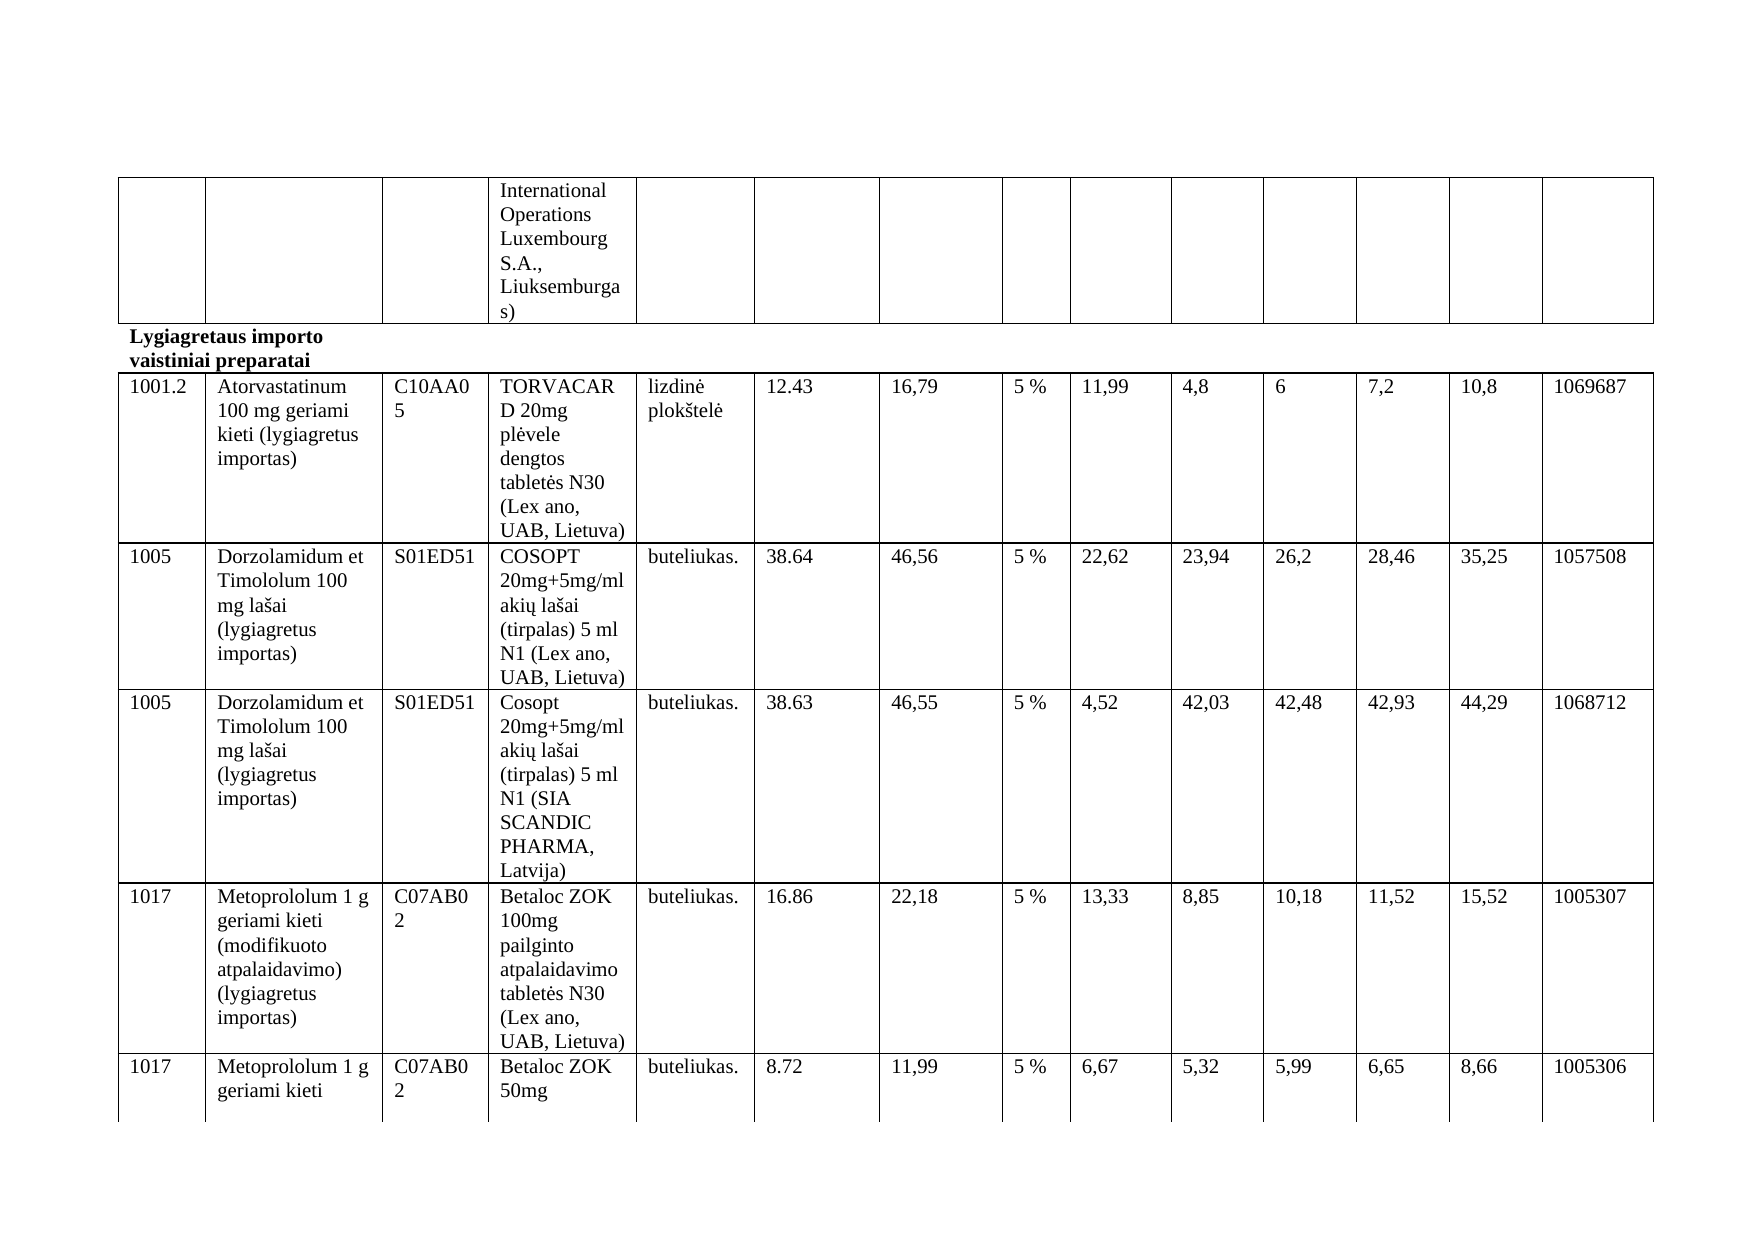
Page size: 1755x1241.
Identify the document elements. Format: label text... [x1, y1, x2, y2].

table_cell S01ED51 [383, 544, 488, 689]
table_cell [1172, 178, 1263, 323]
table_cell International Operations Luxembourg S.A., Liuksemburgas) [489, 178, 636, 323]
table_cell 42,48 [1264, 690, 1356, 882]
table_cell 26,2 [1264, 544, 1356, 689]
table_cell C07AB02 [383, 1054, 488, 1122]
table_cell 38.63 [755, 690, 879, 882]
table_cell 1005306 [1543, 1054, 1653, 1122]
table_cell 6,65 [1357, 1054, 1449, 1122]
table_cell [1071, 178, 1171, 323]
table_cell 23,94 [1172, 544, 1263, 689]
table_cell [1543, 178, 1653, 323]
table_cell [383, 178, 488, 323]
table_cell TORVACARD 20mg plėvele dengtos tabletės N30 (Lex ano, UAB, Lietuva) [489, 374, 636, 542]
table_cell 42,03 [1172, 690, 1263, 882]
table_cell 1068712 [1543, 690, 1653, 882]
table_cell [637, 178, 754, 323]
table_cell 8,66 [1450, 1054, 1542, 1122]
table_cell [1450, 178, 1542, 323]
table_cell COSOPT 20mg+5mg/ml akių lašai (tirpalas) 5 ml N1 (Lex ano, UAB, Lietuva) [489, 544, 636, 689]
table_cell [880, 178, 1002, 323]
table_cell 13,33 [1071, 884, 1171, 1053]
table_cell 22,18 [880, 884, 1002, 1053]
table_cell [119, 178, 205, 323]
table_cell [637, 324, 755, 372]
table_cell 6,67 [1071, 1054, 1171, 1122]
table_cell 6 [1264, 374, 1356, 542]
table_cell 10,18 [1264, 884, 1356, 1053]
table_cell buteliukas. [637, 544, 754, 689]
table_cell buteliukas. [637, 884, 754, 1053]
table_cell Lygiagretaus importo vaistiniai preparatai [118, 324, 383, 372]
table_cell 7,2 [1357, 374, 1449, 542]
table_cell 5,99 [1264, 1054, 1356, 1122]
table_cell [1002, 324, 1070, 372]
table_cell S01ED51 [383, 690, 488, 882]
table_cell Dorzolamidum et Timololum 100 mg lašai (lygiagretus importas) [206, 544, 382, 689]
table_cell 1017 [119, 1054, 205, 1122]
table_cell 22,62 [1071, 544, 1171, 689]
table_cell [1003, 178, 1070, 323]
table_cell [1070, 324, 1171, 372]
table_cell 1005307 [1543, 884, 1653, 1053]
table_cell 1001.2 [119, 374, 205, 542]
table_cell 5 % [1003, 884, 1070, 1053]
table_cell 16.86 [755, 884, 879, 1053]
table_cell 5 % [1003, 544, 1070, 689]
table_cell 4,8 [1172, 374, 1263, 542]
table_cell C07AB02 [383, 884, 488, 1053]
table_cell [489, 324, 637, 372]
table_cell [880, 324, 1002, 372]
table_cell 12.43 [755, 374, 879, 542]
table_cell 10,8 [1450, 374, 1542, 542]
table_cell 15,52 [1450, 884, 1542, 1053]
table_cell Atorvastatinum 100 mg geriami kieti (lygiagretus importas) [206, 374, 382, 542]
table_cell 46,56 [880, 544, 1002, 689]
table_cell 46,55 [880, 690, 1002, 882]
table_cell 1017 [119, 884, 205, 1053]
table_cell [755, 178, 879, 323]
table_cell [1449, 324, 1542, 372]
table_cell buteliukas. [637, 1054, 754, 1122]
table_cell [1357, 324, 1449, 372]
table_cell 28,46 [1357, 544, 1449, 689]
table_cell 1069687 [1543, 374, 1653, 542]
table_cell [1264, 324, 1357, 372]
table_cell buteliukas. [637, 690, 754, 882]
table_cell Metoprololum 1 g geriami kieti (modifikuoto atpalaidavimo)(lygiagretus importas) [206, 884, 382, 1053]
table_cell [755, 324, 880, 372]
table_cell [383, 324, 489, 372]
table_cell 42,93 [1357, 690, 1449, 882]
table_cell 5 % [1003, 1054, 1070, 1122]
table_cell 5 % [1003, 374, 1070, 542]
table_cell Metoprololum 1 g geriami kieti [206, 1054, 382, 1122]
table_cell [1264, 178, 1356, 323]
table_cell 5 % [1003, 690, 1070, 882]
table_cell 5,32 [1172, 1054, 1263, 1122]
table_cell 8.72 [755, 1054, 879, 1122]
table_cell 16,79 [880, 374, 1002, 542]
table_cell C10AA05 [383, 374, 488, 542]
table_cell 11,52 [1357, 884, 1449, 1053]
table_cell 1005 [119, 690, 205, 882]
table_cell [1357, 178, 1449, 323]
table_cell Betaloc ZOK 100mg pailginto atpalaidavimo tabletės N30 (Lex ano, UAB, Lietuva) [489, 884, 636, 1053]
table_cell 8,85 [1172, 884, 1263, 1053]
table_cell [206, 178, 382, 323]
table_cell 35,25 [1450, 544, 1542, 689]
table_cell 44,29 [1450, 690, 1542, 882]
table_cell 38.64 [755, 544, 879, 689]
table_cell Cosopt 20mg+5mg/ml akių lašai (tirpalas) 5 ml N1 (SIA SCANDIC PHARMA, Latvija) [489, 690, 636, 882]
table_cell 11,99 [880, 1054, 1002, 1122]
table_cell [1171, 324, 1264, 372]
table_cell Dorzolamidum et Timololum 100 mg lašai (lygiagretus importas) [206, 690, 382, 882]
table_cell [1542, 324, 1653, 372]
table_cell Betaloc ZOK 50mg [489, 1054, 636, 1122]
table_cell 11,99 [1071, 374, 1171, 542]
table_cell lizdinė plokštelė [637, 374, 754, 542]
table_cell 4,52 [1071, 690, 1171, 882]
table_cell 1005 [119, 544, 205, 689]
table_cell 1057508 [1543, 544, 1653, 689]
